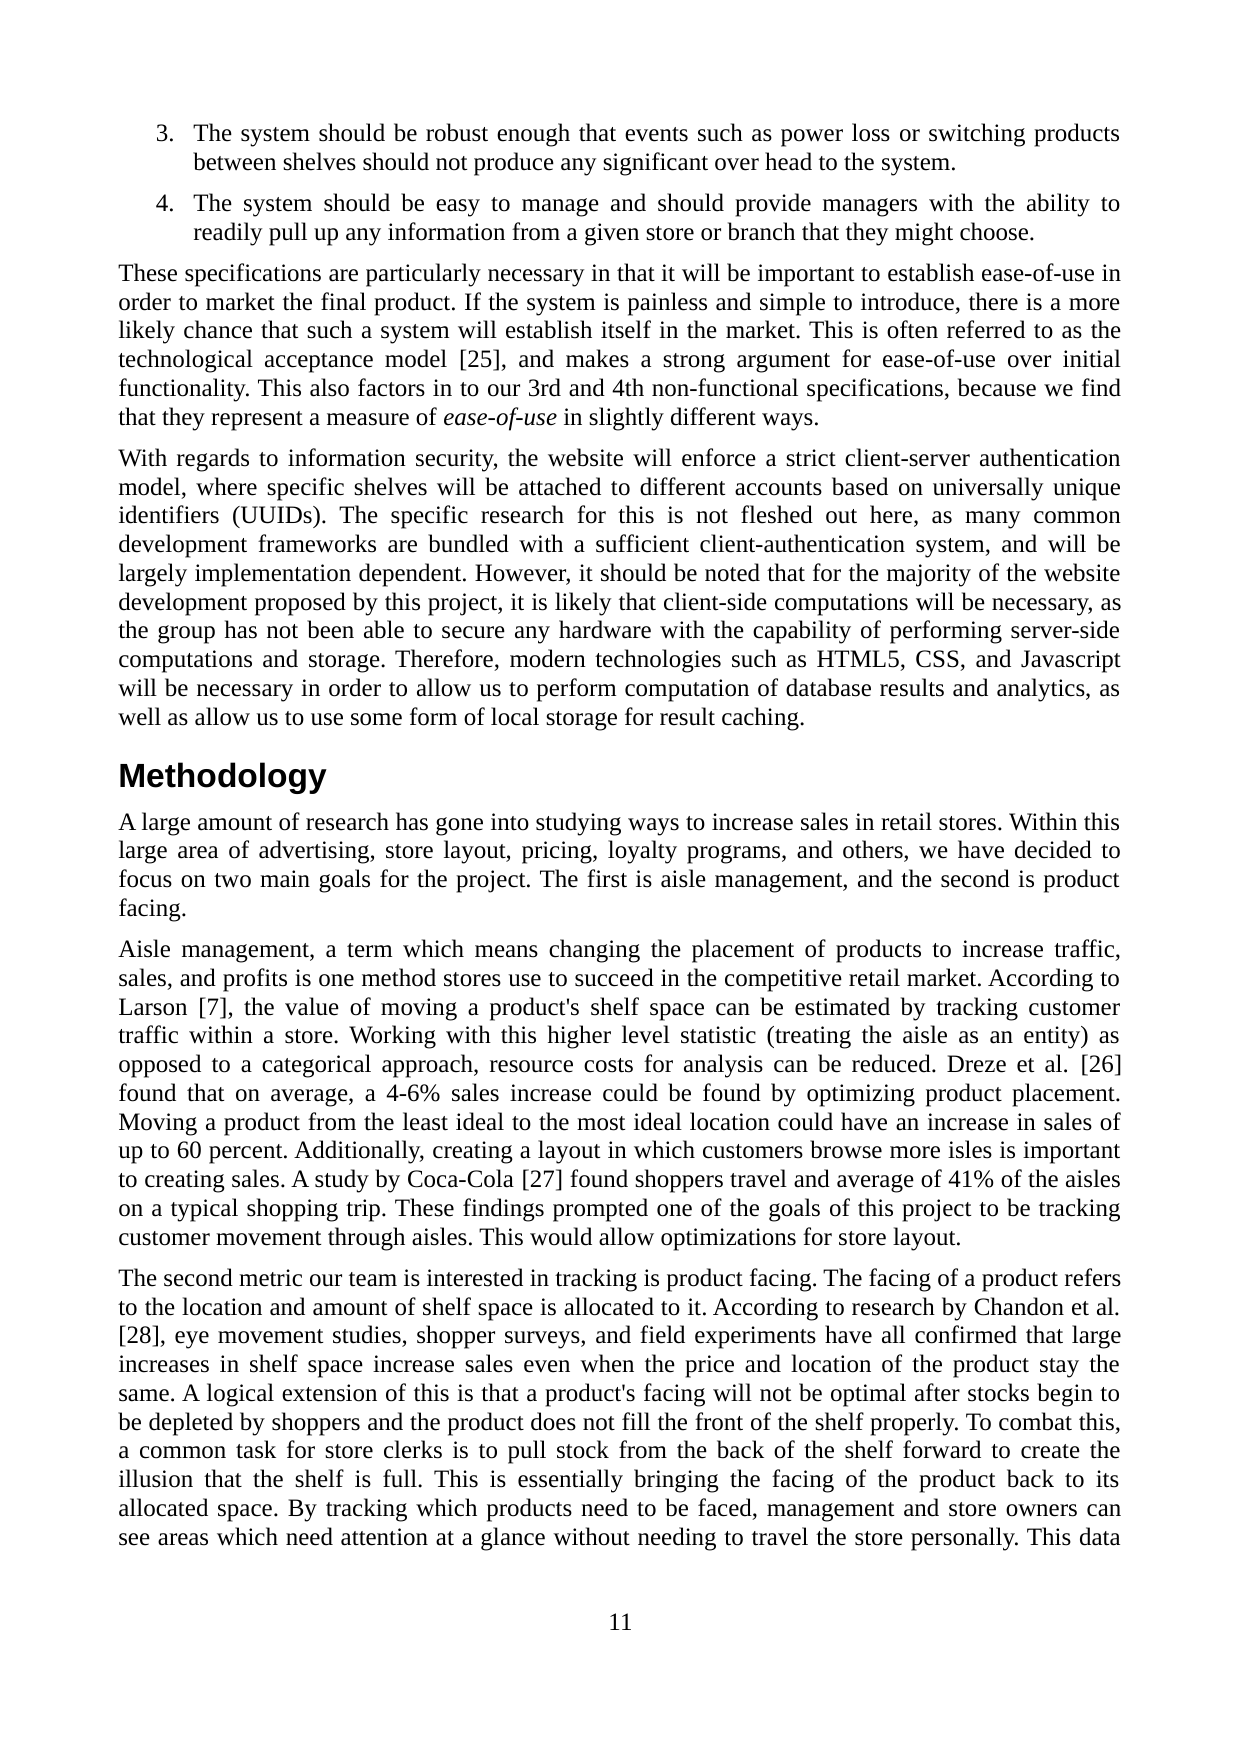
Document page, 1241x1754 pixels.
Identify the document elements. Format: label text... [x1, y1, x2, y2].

text Aisle management, a term which means changing the placement of products to increase traffic, sales, and profits is one method stores use to succeed in the competitive retail market. According to Larson [7], the value of moving a product's shelf space can be estimated by tracking customer traffic within a store. Working with this higher level statistic (treating the aisle as an entity) as opposed to a categorical approach, resource costs for analysis can be reduced. Dreze et al. [26] found that on average, a 4-6% sales increase could be found by optimizing product placement. Moving a product from the least ideal to the most ideal location could have an increase in sales of up to 60 percent. Additionally, creating a layout in which customers browse more isles is important to creating sales. A study by Coca-Cola [27] found shoppers travel and average of 41% of the aisles on a typical shopping trip. These findings prompted one of the goals of this project to be tracking customer movement through aisles. This would allow optimizations for store layout. [118, 934, 1122, 1251]
list The system should be easy to manage and should provide managers with the ability to readily pull up any information from a given store or branch that they might choose. [156, 188, 1122, 246]
subtitle Methodology [118, 756, 1122, 794]
text With regards to information security, the website will enforce a strict client-server authentication model, where specific shelves will be attached to different accounts based on universally unique identifiers (UUIDs). The specific research for this is not fleshed out here, as many common development frameworks are bundled with a sufficient client-authentication system, and will be largely implementation dependent. However, it should be noted that for the majority of the website development proposed by this project, it is likely that client-side computations will be necessary, as the group has not been able to secure any hardware with the capability of performing server-side computations and storage. Therefore, modern technologies such as HTML5, CSS, and Javascript will be necessary in order to allow us to perform computation of database results and analytics, as well as allow us to use some form of local storage for result caching. [118, 443, 1122, 731]
text These specifications are particularly necessary in that it will be important to establish ease-of-use in order to market the final product. If the system is painless and simple to introduce, there is a more likely chance that such a system will establish itself in the market. This is often referred to as the technological acceptance model [25], and makes a strong argument for ease-of-use over initial functionality. This also factors in to our 3rd and 4th non-functional specifications, because we find that they represent a measure of ease-of-use in slightly different ways. [118, 258, 1122, 431]
text The second metric our team is interested in tracking is product facing. The facing of a product refers to the location and amount of shelf space is allocated to it. According to research by Chandon et al. [28], eye movement studies, shopper surveys, and field experiments have all confirmed that large increases in shelf space increase sales even when the price and location of the product stay the same. A logical extension of this is that a product's facing will not be optimal after stocks begin to be depleted by shoppers and the product does not fill the front of the shelf properly. To combat this, a common task for store clerks is to pull stock from the back of the shelf forward to create the illusion that the shelf is full. This is essentially bringing the facing of the product back to its allocated space. By tracking which products need to be faced, management and store owners can see areas which need attention at a glance without needing to travel the store personally. This data [118, 1263, 1122, 1551]
text A large amount of research has gone into studying ways to increase sales in retail stores. Within this large area of advertising, store layout, pricing, loyalty programs, and others, we have decided to focus on two main goals for the project. The first is aisle management, and the second is product facing. [118, 807, 1122, 922]
list The system should be robust enough that events such as power loss or switching products between shelves should not produce any significant over head to the system. [156, 118, 1122, 176]
